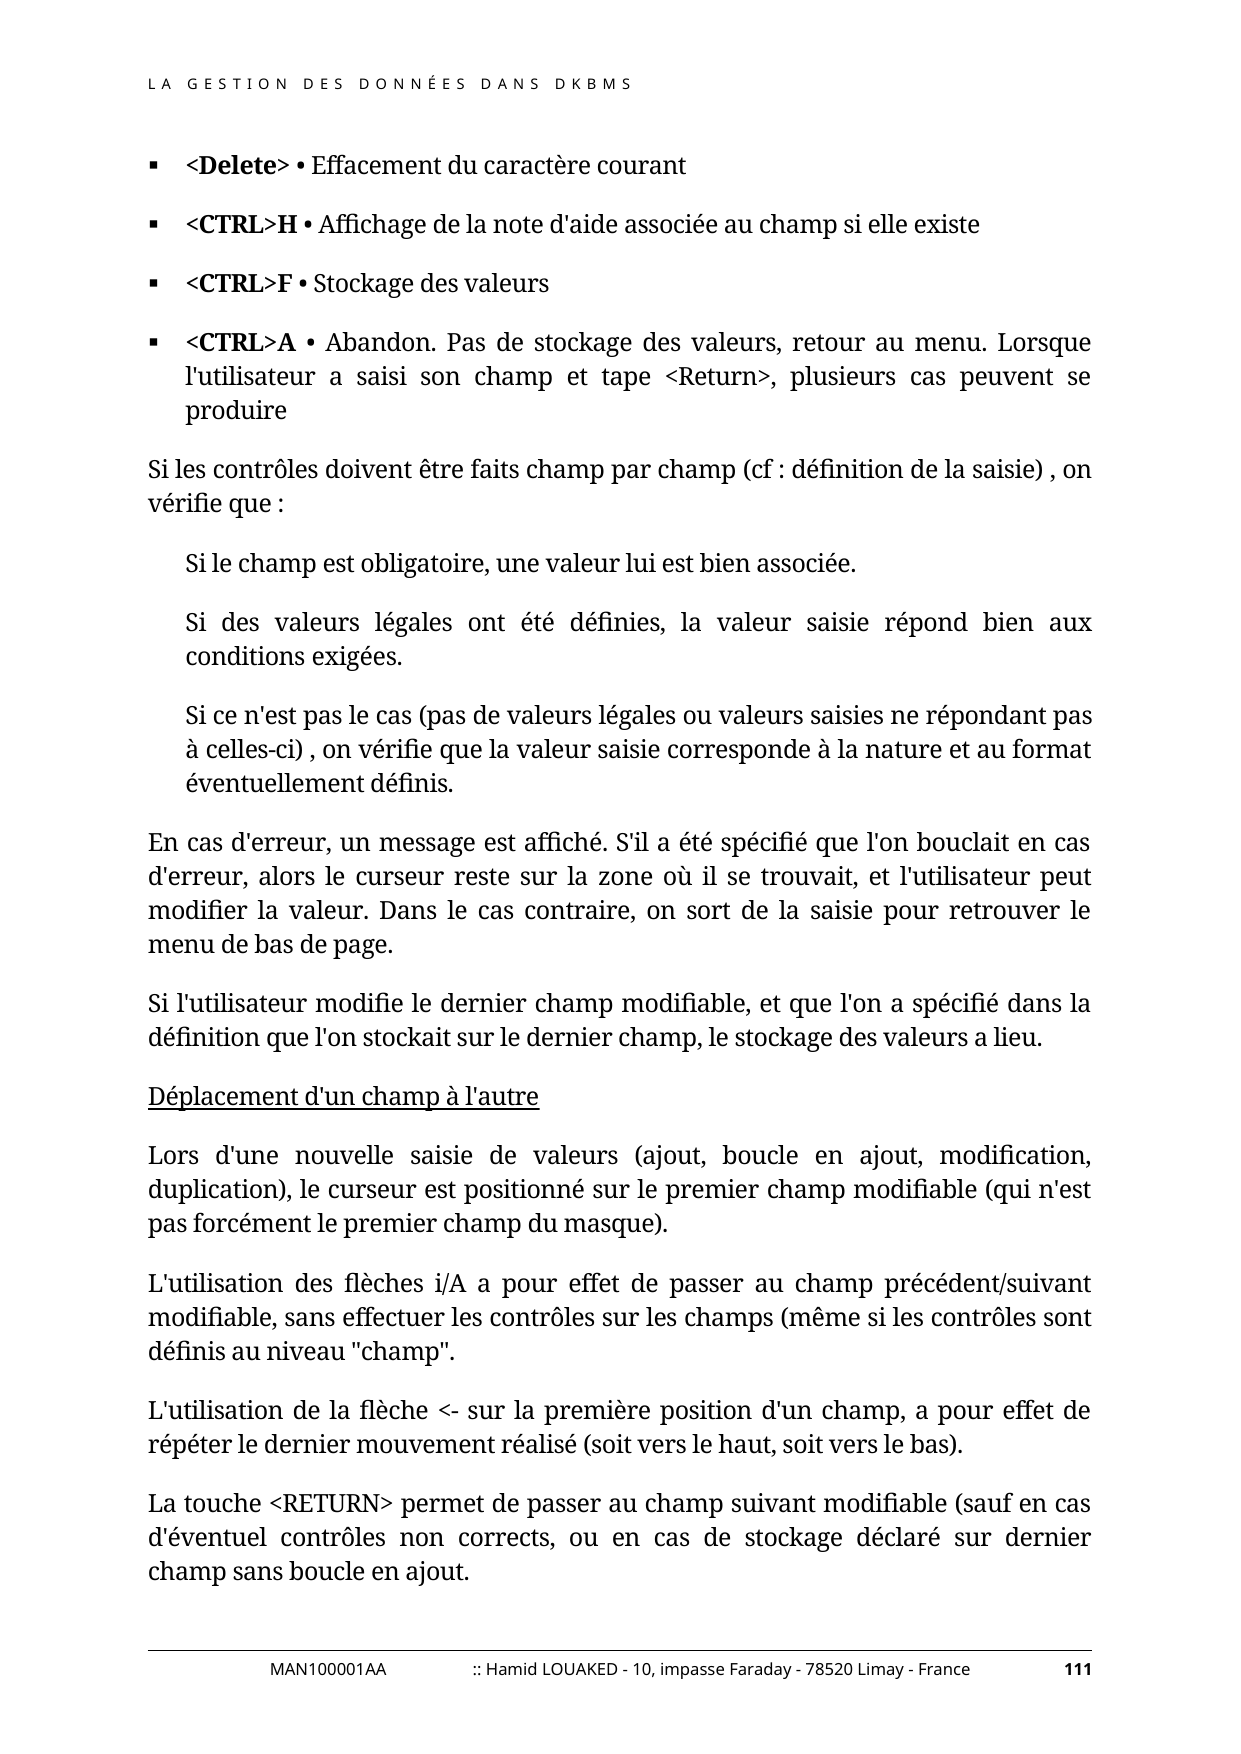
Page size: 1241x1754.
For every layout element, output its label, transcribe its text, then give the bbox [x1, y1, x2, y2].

text La touche <RETURN> permet de passer au champ suivant modifiable (sauf en cas d'éventuel contrôles non corrects, ou en cas de stockage déclaré sur dernier champ sans boucle en ajout. [148, 1486, 1092, 1588]
text L'utilisation de la flèche <- sur la première position d'un champ, a pour effet de répéter le dernier mouvement réalisé (soit vers le haut, soit vers le bas). [148, 1392, 1092, 1461]
text Déplacement d'un champ à l'autre [148, 1079, 1092, 1113]
list <CTRL>F • Stockage des valeurs [148, 266, 1092, 300]
text L'utilisation des flèches i/A a pour effet de passer au champ précédent/suivant modifiable, sans effectuer les contrôles sur les champs (même si les contrôles sont définis au niveau "champ". [148, 1265, 1092, 1367]
list <Delete> • Effacement du caractère courant [148, 148, 1092, 182]
list Si le champ est obligatoire, une valeur lui est bien associée. [185, 545, 1092, 579]
list <CTRL>A • Abandon. Pas de stockage des valeurs, retour au menu. Lorsque l'utilisateur a saisi son champ et tape <Return>, plusieurs cas peuvent se produire [148, 325, 1092, 427]
text Lors d'une nouvelle saisie de valeurs (ajout, boucle en ajout, modification, duplication), le curseur est positionné sur le premier champ modifiable (qui n'est pas forcément le premier champ du masque). [148, 1138, 1092, 1240]
list <CTRL>H • Affichage de la note d'aide associée au champ si elle existe [148, 207, 1092, 241]
list Si ce n'est pas le cas (pas de valeurs légales ou valeurs saisies ne répondant pas à celles-ci) , on vérifie que la valeur saisie corresponde à la nature et au format éventuellement définis. [185, 697, 1092, 799]
text Si les contrôles doivent être faits champ par champ (cf : définition de la saisie) , on vérifie que : [148, 452, 1092, 520]
list Si des valeurs légales ont été définies, la valeur saisie répond bien aux conditions exigées. [185, 604, 1092, 672]
text Si l'utilisateur modifie le dernier champ modifiable, et que l'on a spécifié dans la définition que l'on stockait sur le dernier champ, le stockage des valeurs a lieu. [148, 986, 1092, 1054]
text En cas d'erreur, un message est affiché. S'il a été spécifié que l'on bouclait en cas d'erreur, alors le curseur reste sur la zone où il se trouvait, et l'utilisateur peut modifier la valeur. Dans le cas contraire, on sort de la saisie pour retrouver le menu de bas de page. [148, 824, 1092, 961]
